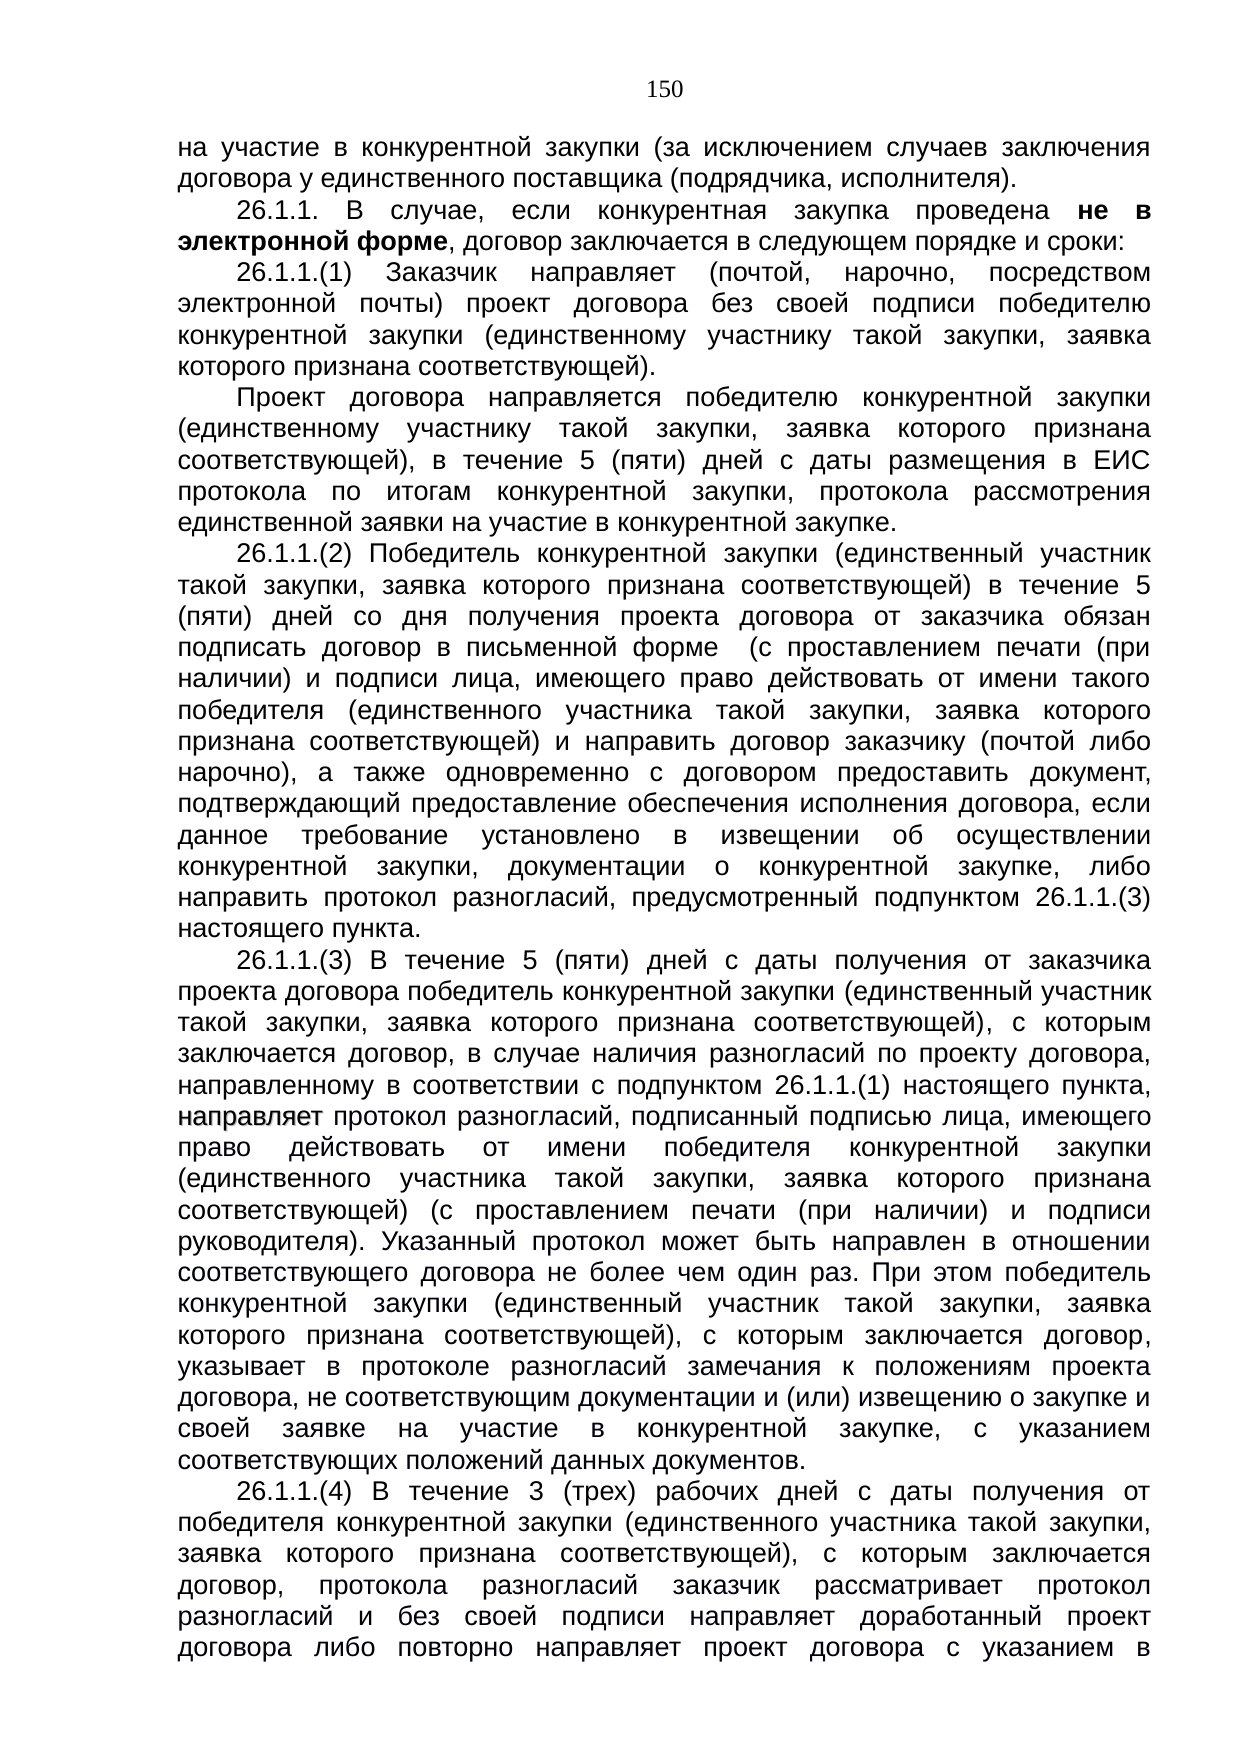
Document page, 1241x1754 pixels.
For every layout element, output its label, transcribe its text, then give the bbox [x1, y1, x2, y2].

text 26.1.1.(1) Заказчик направляет (почтой, нарочно, посредством электронной почты) проект договора без своей подписи победителю конкурентной закупки (единственному участнику такой закупки, заявка которого признана соответствующей). [177, 256, 1152, 381]
text на участие в конкурентной закупки (за исключением случаев заключения договора у единственного поставщика (подрядчика, исполнителя). [177, 131, 1152, 194]
text 26.1.1.(4) В течение 3 (трех) рабочих дней с даты получения от победителя конкурентной закупки (единственного участника такой закупки, заявка которого признана соответствующей), с которым заключается договор, протокола разногласий заказчик рассматривает протокол разногласий и без своей подписи направляет доработанный проект договора либо повторно направляет проект договора с указанием в [177, 1475, 1152, 1662]
text 26.1.1.(3) В течение 5 (пяти) дней с даты получения от заказчика проекта договора победитель конкурентной закупки (единственный участник такой закупки, заявка которого признана соответствующей), с которым заключается договор, в случае наличия разногласий по проекту договора, направленному в соответствии с подпунктом 26.1.1.(1) настоящего пункта, направляет протокол разногласий, подписанный подписью лица, имеющего право действовать от имени победителя конкурентной закупки (единственного участника такой закупки, заявка которого признана соответствующей) (с проставлением печати (при наличии) и подписи руководителя). Указанный протокол может быть направлен в отношении соответствующего договора не более чем один раз. При этом победитель конкурентной закупки (единственный участник такой закупки, заявка которого признана соответствующей), с которым заключается договор, указывает в протоколе разногласий замечания к положениям проекта договора, не соответствующим документации и (или) извещению о закупке и своей заявке на участие в конкурентной закупке, с указанием соответствующих положений данных документов. [177, 944, 1152, 1475]
text 26.1.1.(2) Победитель конкурентной закупки (единственный участник такой закупки, заявка которого признана соответствующей) в течение 5 (пяти) дней со дня получения проекта договора от заказчика обязан подписать договор в письменной форме (с проставлением печати (при наличии) и подписи лица, имеющего право действовать от имени такого победителя (единственного участника такой закупки, заявка которого признана соответствующей) и направить договор заказчику (почтой либо нарочно), а также одновременно с договором предоставить документ, подтверждающий предоставление обеспечения исполнения договора, если данное требование установлено в извещении об осуществлении конкурентной закупки, документации о конкурентной закупке, либо направить протокол разногласий, предусмотренный подпунктом 26.1.1.(3) настоящего пункта. [177, 537, 1152, 944]
text Проект договора направляется победителю конкурентной закупки (единственному участнику такой закупки, заявка которого признана соответствующей), в течение 5 (пяти) дней с даты размещения в ЕИС протокола по итогам конкурентной закупки, протокола рассмотрения единственной заявки на участие в конкурентной закупке. [177, 381, 1152, 537]
text 26.1.1. В случае, если конкурентная закупка проведена не в электронной форме, договор заключается в следующем порядке и сроки: [177, 194, 1152, 256]
